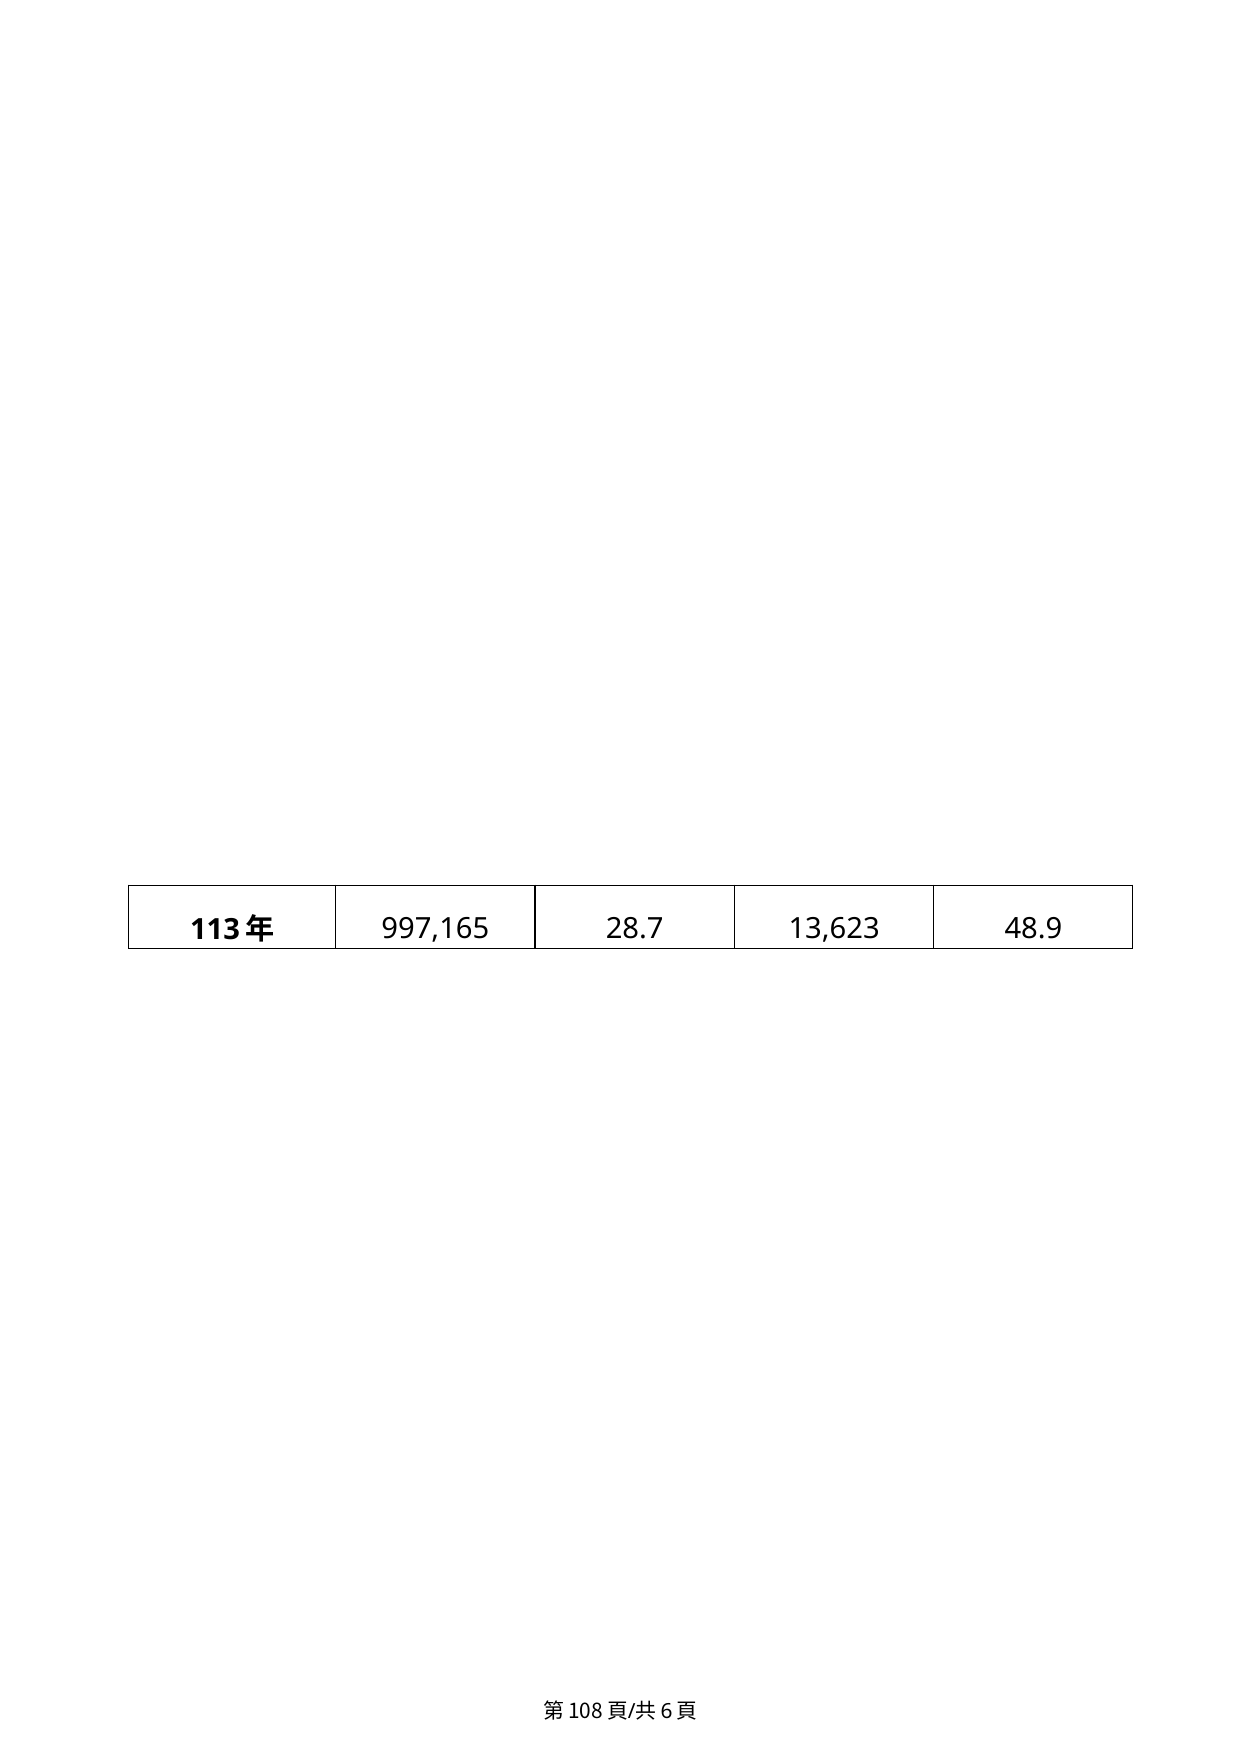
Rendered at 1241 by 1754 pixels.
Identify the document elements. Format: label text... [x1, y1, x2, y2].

table_cell 13,623 [735, 886, 933, 948]
table_cell 48.9 [934, 886, 1132, 948]
table_cell 113年 [129, 886, 335, 948]
table_cell 28.7 [536, 886, 734, 948]
table_cell 997,165 [336, 886, 534, 948]
